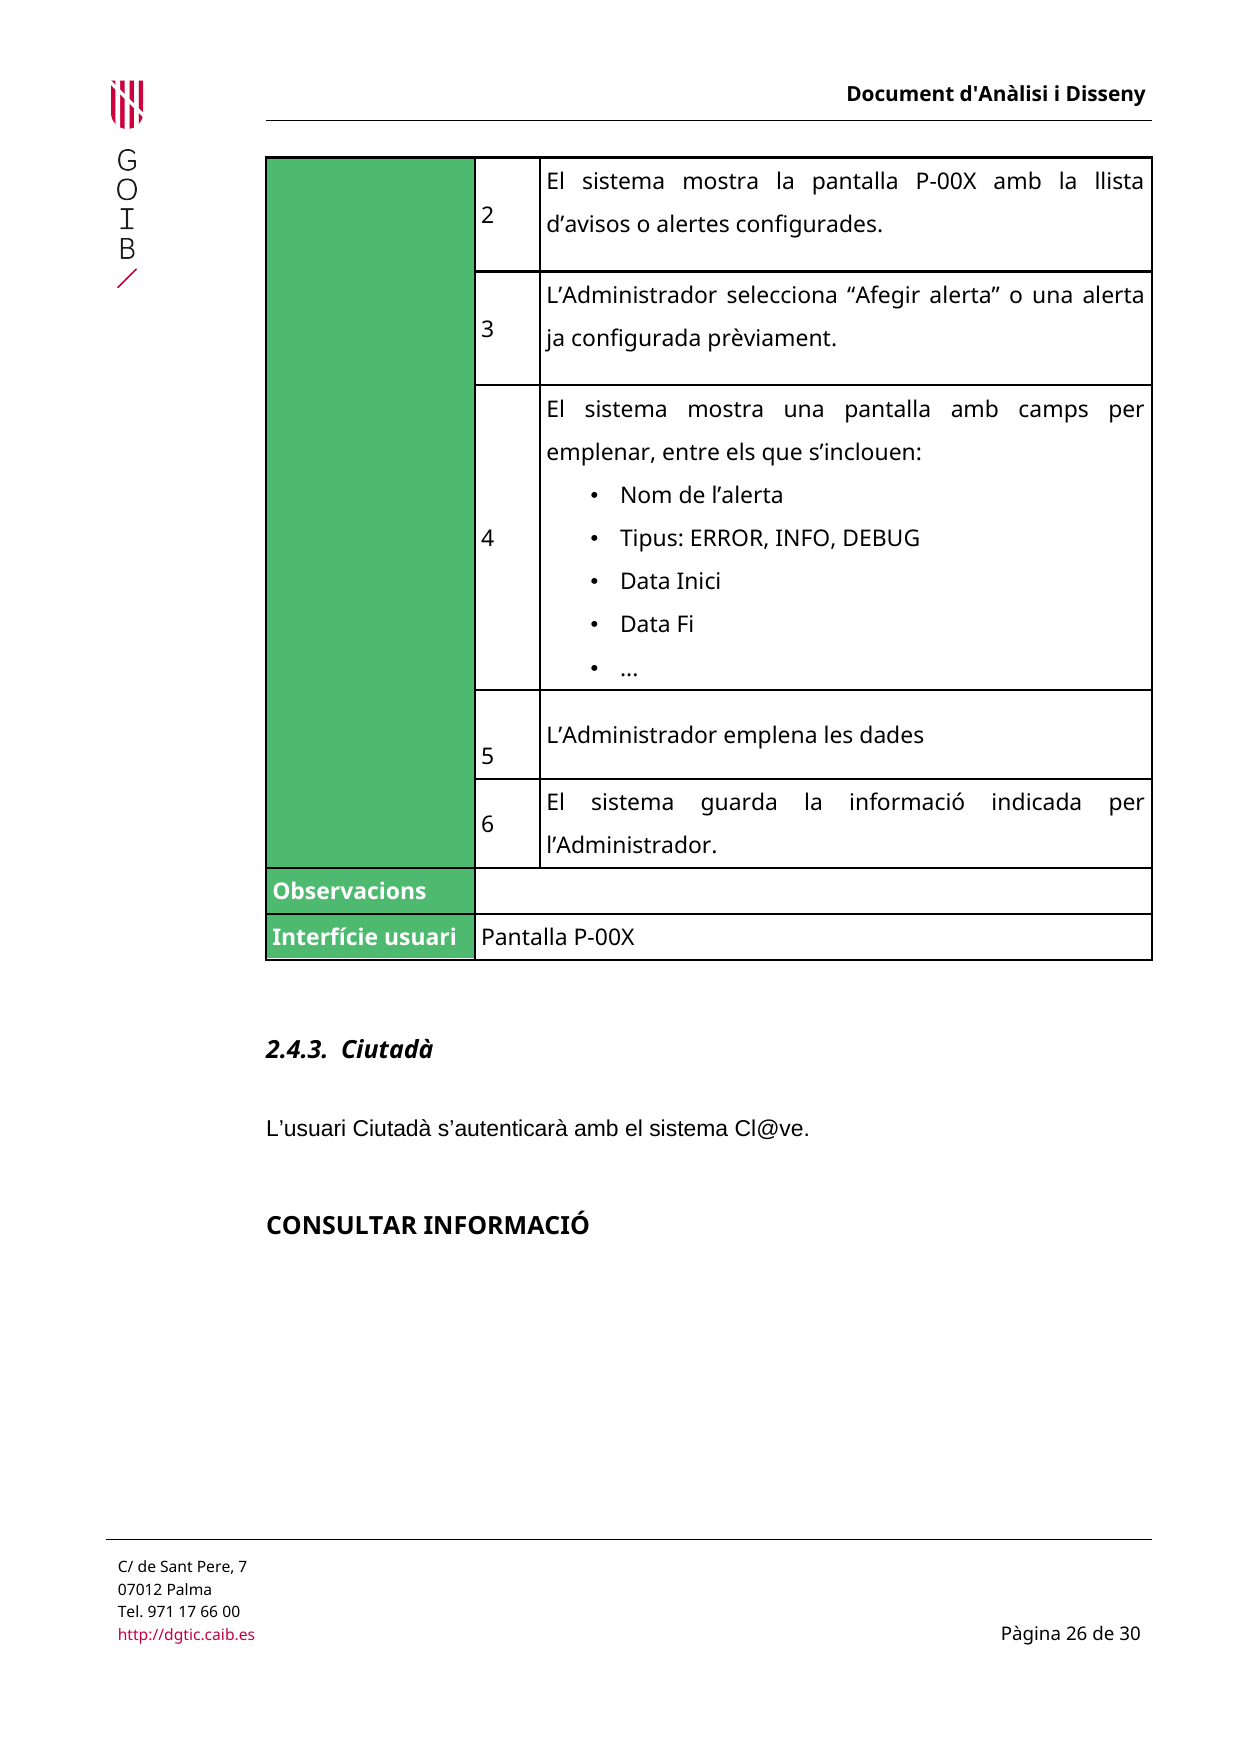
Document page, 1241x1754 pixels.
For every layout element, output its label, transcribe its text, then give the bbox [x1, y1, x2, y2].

table_cell El sistema mostra la pantalla P-00X amb la llista d’avisos o alertes configurades. [541, 159, 1151, 270]
table_cell 3 [476, 273, 539, 384]
picture [82, 57, 172, 319]
table_cell 6 [476, 780, 539, 867]
table_cell El sistema guarda la informació indicada per l’Administrador. [541, 780, 1151, 867]
table_cell Interfície usuari [267, 915, 474, 958]
text Consultar informació [266, 1208, 1152, 1242]
table_cell 4 [476, 386, 539, 689]
table_cell Observacions [267, 869, 474, 913]
table_cell 5 [476, 691, 539, 778]
table_cell L’Administrador selecciona “Afegir alerta” o una alerta ja configurada prèviament. [541, 273, 1151, 384]
table_cell [267, 159, 474, 867]
subtitle Ciutadà [266, 1031, 1152, 1065]
table_cell [476, 869, 1151, 913]
table_cell El sistema mostra una pantalla amb camps per emplenar, entre els que s’inclouen: Nom de l’alerta Tipus: ERROR, INFO, DEBUG Data Inici Data Fi ... [541, 386, 1151, 689]
table_cell 2 [476, 159, 539, 270]
table_cell Pantalla P-00X [476, 915, 1151, 958]
table_cell L’Administrador emplena les dades [541, 691, 1151, 778]
text L’usuari Ciutadà s’autenticarà amb el sistema Cl@ve. [266, 1115, 1152, 1141]
